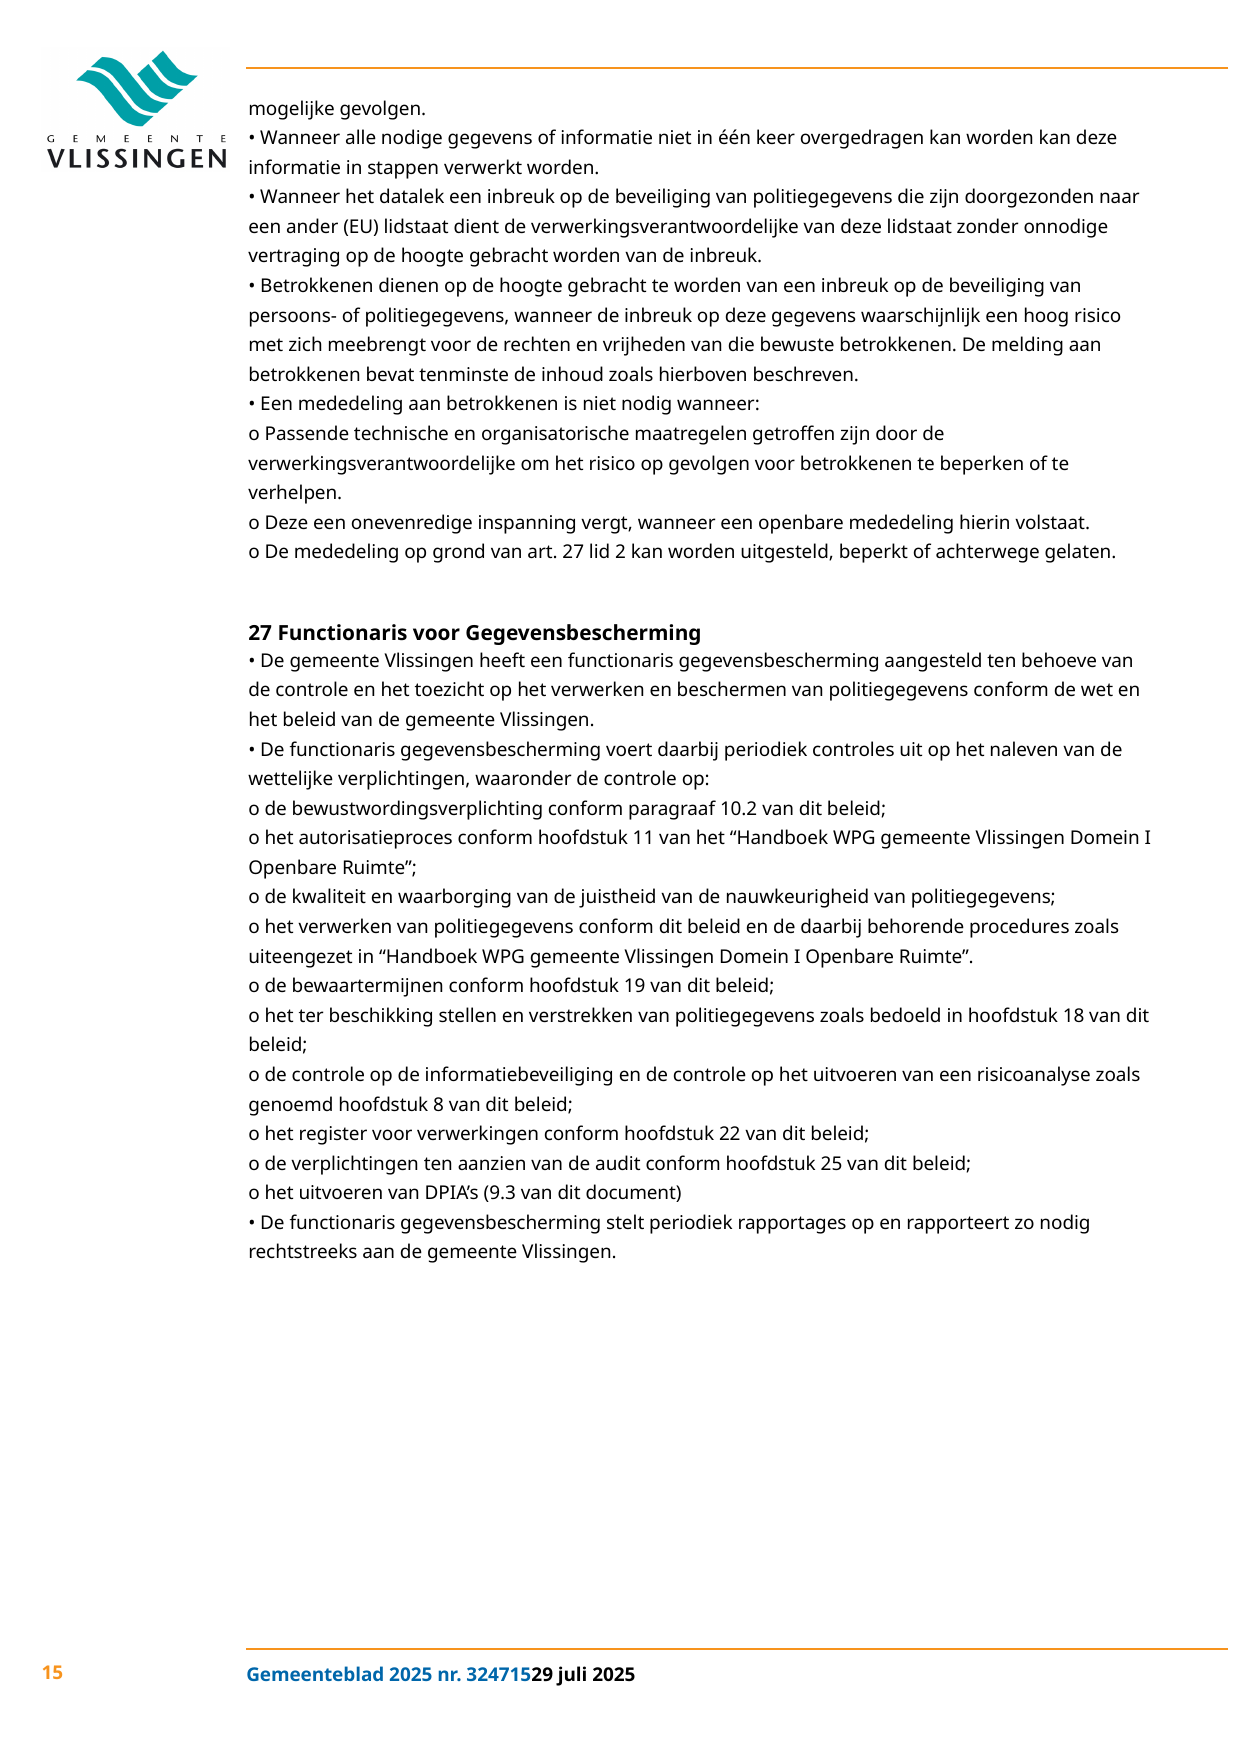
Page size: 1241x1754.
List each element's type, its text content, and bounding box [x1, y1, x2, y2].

text o Deze een onevenredige inspanning vergt, wanneer een openbare mededeling hierin volstaat. [248, 509, 1152, 535]
text • De gemeente Vlissingen heeft een functionaris gegevensbescherming aangesteld ten behoeve van de controle en het toezicht op het verwerken en beschermen van politiegegevens conform de wet en het beleid van de gemeente Vlissingen. [248, 647, 1152, 732]
text o het autorisatieproces conform hoofdstuk 11 van het “Handboek WPG gemeente Vlissingen Domein I Openbare Ruimte”; [248, 824, 1152, 880]
text • Een mededeling aan betrokkenen is niet nodig wanneer: [248, 391, 1152, 416]
picture [41, 47, 231, 172]
text 27 Functionaris voor Gegevensbescherming [248, 618, 1152, 647]
text • Betrokkenen dienen op de hoogte gebracht te worden van een inbreuk op de beveiliging van persoons- of politiegegevens, wanneer de inbreuk op deze gegevens waarschijnlijk een hoog risico met zich meebrengt voor de rechten en vrijheden van die bewuste betrokkenen. De melding aan betrokkenen bevat tenminste de inhoud zoals hierboven beschreven. [248, 272, 1152, 387]
text o De mededeling op grond van art. 27 lid 2 kan worden uitgesteld, beperkt of achterwege gelaten. [248, 538, 1152, 564]
text mogelijke gevolgen. [248, 95, 1152, 121]
text o het ter beschikking stellen en verstrekken van politiegegevens zoals bedoeld in hoofdstuk 18 van dit beleid; [248, 1002, 1152, 1057]
text o de controle op de informatiebeveiliging en de controle op het uitvoeren van een risicoanalyse zoals genoemd hoofdstuk 8 van dit beleid; [248, 1061, 1152, 1116]
text o het register voor verwerkingen conform hoofdstuk 22 van dit beleid; [248, 1120, 1152, 1146]
text o het uitvoeren van DPIA’s (9.3 van dit document) [248, 1179, 1152, 1205]
text • De functionaris gegevensbescherming stelt periodiek rapportages op en rapporteert zo nodig rechtstreeks aan de gemeente Vlissingen. [248, 1209, 1152, 1264]
text o Passende technische en organisatorische maatregelen getroffen zijn door de verwerkingsverantwoordelijke om het risico op gevolgen voor betrokkenen te beperken of te verhelpen. [248, 420, 1152, 505]
text o de bewaartermijnen conform hoofdstuk 19 van dit beleid; [248, 972, 1152, 998]
text o de bewustwordingsverplichting conform paragraaf 10.2 van dit beleid; [248, 795, 1152, 821]
text • Wanneer het datalek een inbreuk op de beveiliging van politiegegevens die zijn doorgezonden naar een ander (EU) lidstaat dient de verwerkingsverantwoordelijke van deze lidstaat zonder onnodige vertraging op de hoogte gebracht worden van de inbreuk. [248, 183, 1152, 268]
text o de verplichtingen ten aanzien van de audit conform hoofdstuk 25 van dit beleid; [248, 1150, 1152, 1176]
text • De functionaris gegevensbescherming voert daarbij periodiek controles uit op het naleven van de wettelijke verplichtingen, waaronder de controle op: [248, 736, 1152, 791]
text o het verwerken van politiegegevens conform dit beleid en de daarbij behorende procedures zoals uiteengezet in “Handboek WPG gemeente Vlissingen Domein I Openbare Ruimte”. [248, 913, 1152, 968]
text • Wanneer alle nodige gegevens of informatie niet in één keer overgedragen kan worden kan deze informatie in stappen verwerkt worden. [248, 124, 1152, 180]
text o de kwaliteit en waarborging van de juistheid van de nauwkeurigheid van politiegegevens; [248, 884, 1152, 909]
